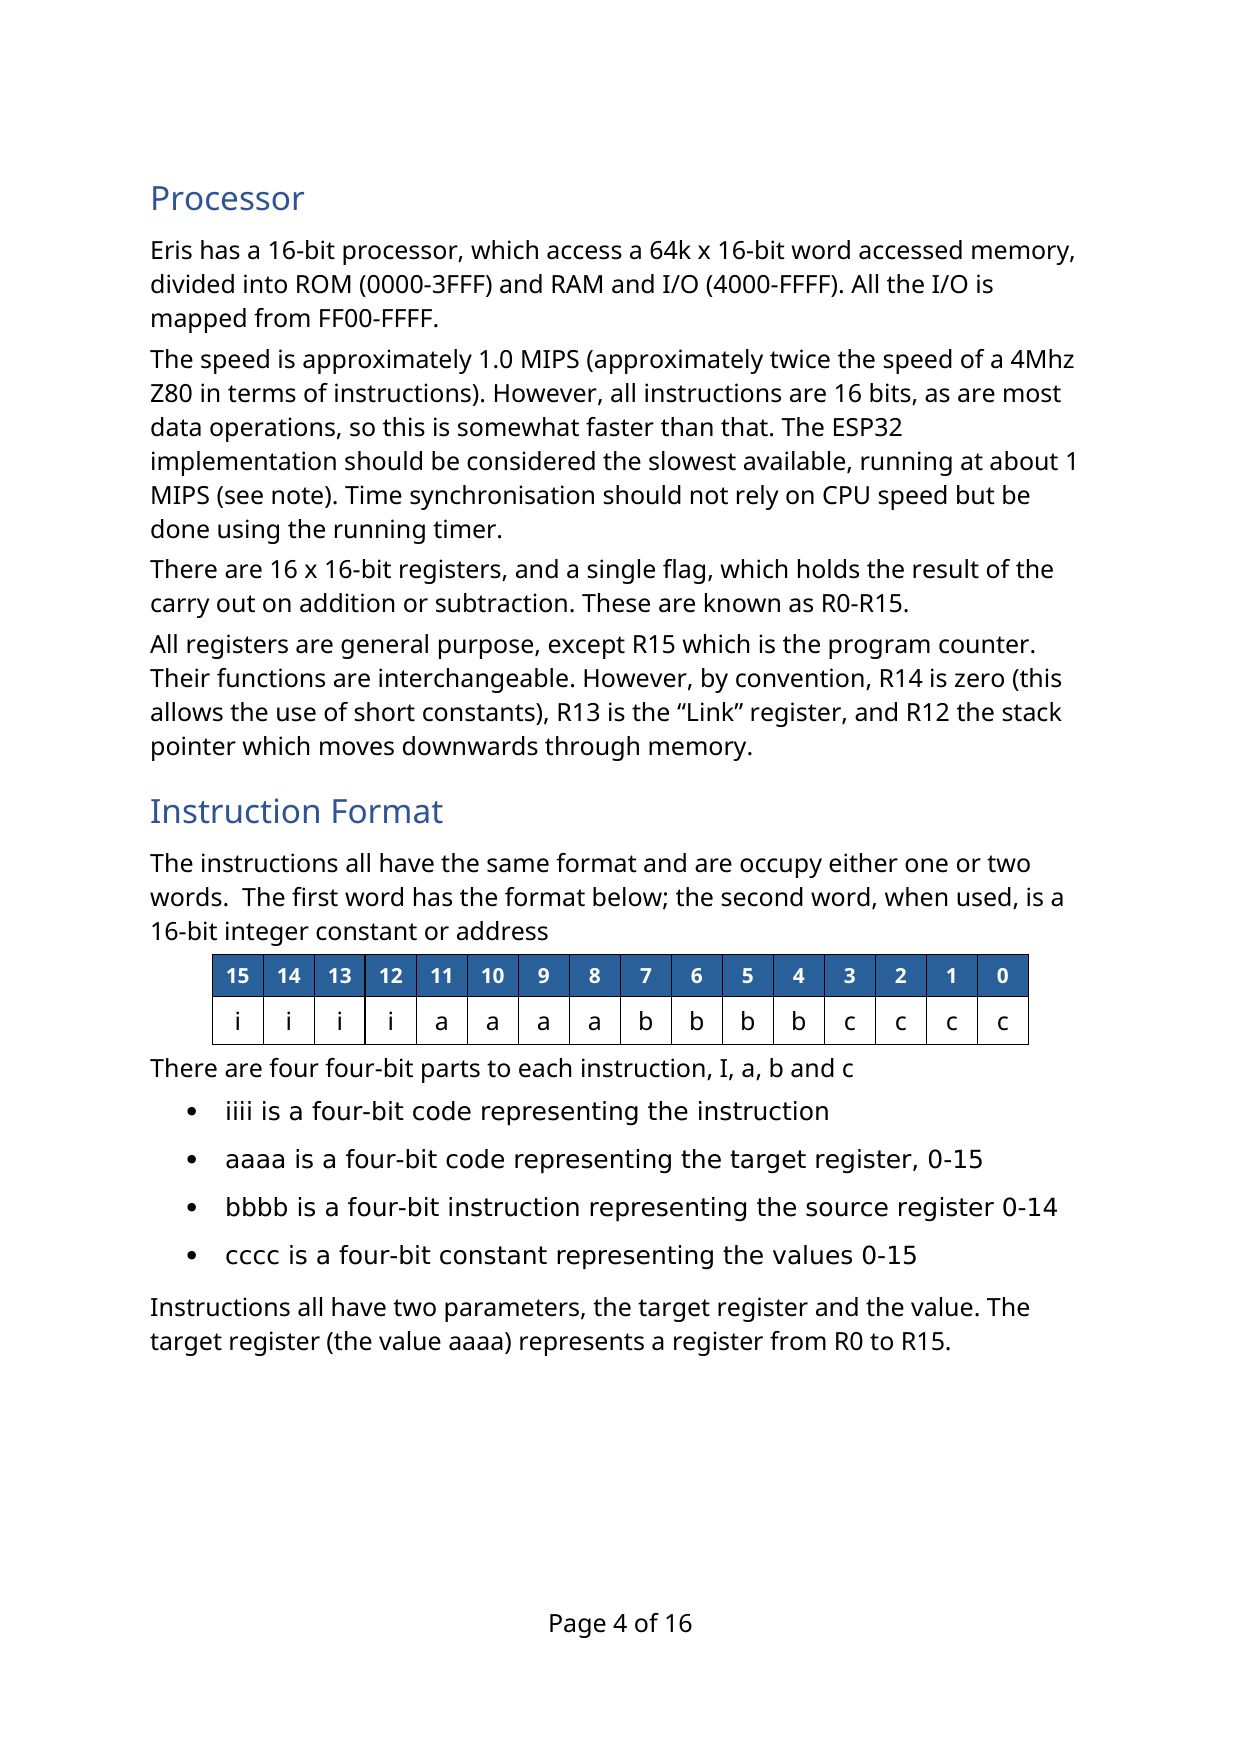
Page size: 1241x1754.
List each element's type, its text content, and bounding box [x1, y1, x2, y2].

subtitle Instruction Format [150, 788, 1090, 833]
text Eris has a 16-bit processor, which access a 64k x 16-bit word accessed memory, divided into ROM (0000-3FFF) and RAM and I/O (4000-FFFF). All the I/O is mapped from FF00-FFFF. [150, 233, 1090, 335]
list bbbb is a four-bit instruction representing the source register 0-14 [187, 1193, 1090, 1222]
table_header 14 [264, 955, 314, 996]
table_cell i [366, 997, 416, 1043]
table_header 6 [672, 955, 722, 996]
table_cell b [774, 997, 824, 1043]
table_cell c [876, 997, 926, 1043]
list cccc is a four-bit constant representing the values 0-15 [187, 1241, 1090, 1270]
table_cell i [315, 997, 364, 1043]
table_cell i [264, 997, 314, 1043]
table_cell b [621, 997, 671, 1043]
table_header 15 [213, 955, 263, 996]
subtitle Processor [150, 175, 1090, 220]
table_cell a [417, 997, 467, 1043]
text All registers are general purpose, except R15 which is the program counter. Their functions are interchangeable. However, by convention, R14 is zero (this allows the use of short constants), R13 is the “Link” register, and R12 the stack pointer which moves downwards through memory. [150, 626, 1090, 763]
table_header 3 [825, 955, 875, 996]
table_cell c [927, 997, 977, 1043]
table_cell b [672, 997, 722, 1043]
text The instructions all have the same format and are occupy either one or two words. The first word has the format below; the second word, when used, is a 16-bit integer constant or address [150, 846, 1090, 948]
table_cell a [468, 997, 518, 1043]
table_header 2 [876, 955, 926, 996]
table_header 12 [366, 955, 416, 996]
table_header 0 [978, 955, 1028, 996]
table_header 7 [621, 955, 671, 996]
table_header 10 [468, 955, 518, 996]
text Instructions all have two parameters, the target register and the value. The target register (the value aaaa) represents a register from R0 to R15. [150, 1289, 1090, 1357]
table_header 5 [723, 955, 773, 996]
table_header 11 [417, 955, 467, 996]
table_header 4 [774, 955, 824, 996]
text There are four four-bit parts to each instruction, I, a, b and c [150, 1051, 1090, 1085]
text The speed is approximately 1.0 MIPS (approximately twice the speed of a 4Mhz Z80 in terms of instructions). However, all instructions are 16 bits, as are most data operations, so this is somewhat faster than that. The ESP32 implementation should be considered the slowest available, running at about 1 MIPS (see note). Time synchronisation should not rely on CPU speed but be done using the running timer. [150, 341, 1090, 546]
table_header 9 [519, 955, 569, 996]
table_cell c [825, 997, 875, 1043]
table_cell a [570, 997, 620, 1043]
list aaaa is a four-bit code representing the target register, 0-15 [187, 1145, 1090, 1174]
table_cell a [519, 997, 569, 1043]
table_cell c [978, 997, 1028, 1043]
table_header 8 [570, 955, 620, 996]
table_header 1 [927, 955, 977, 996]
list iiii is a four-bit code representing the instruction [187, 1097, 1090, 1126]
text There are 16 x 16-bit registers, and a single flag, which holds the result of the carry out on addition or subtraction. These are known as R0-R15. [150, 552, 1090, 620]
table_cell b [723, 997, 773, 1043]
table_header 13 [315, 955, 364, 996]
table_cell i [213, 997, 263, 1043]
